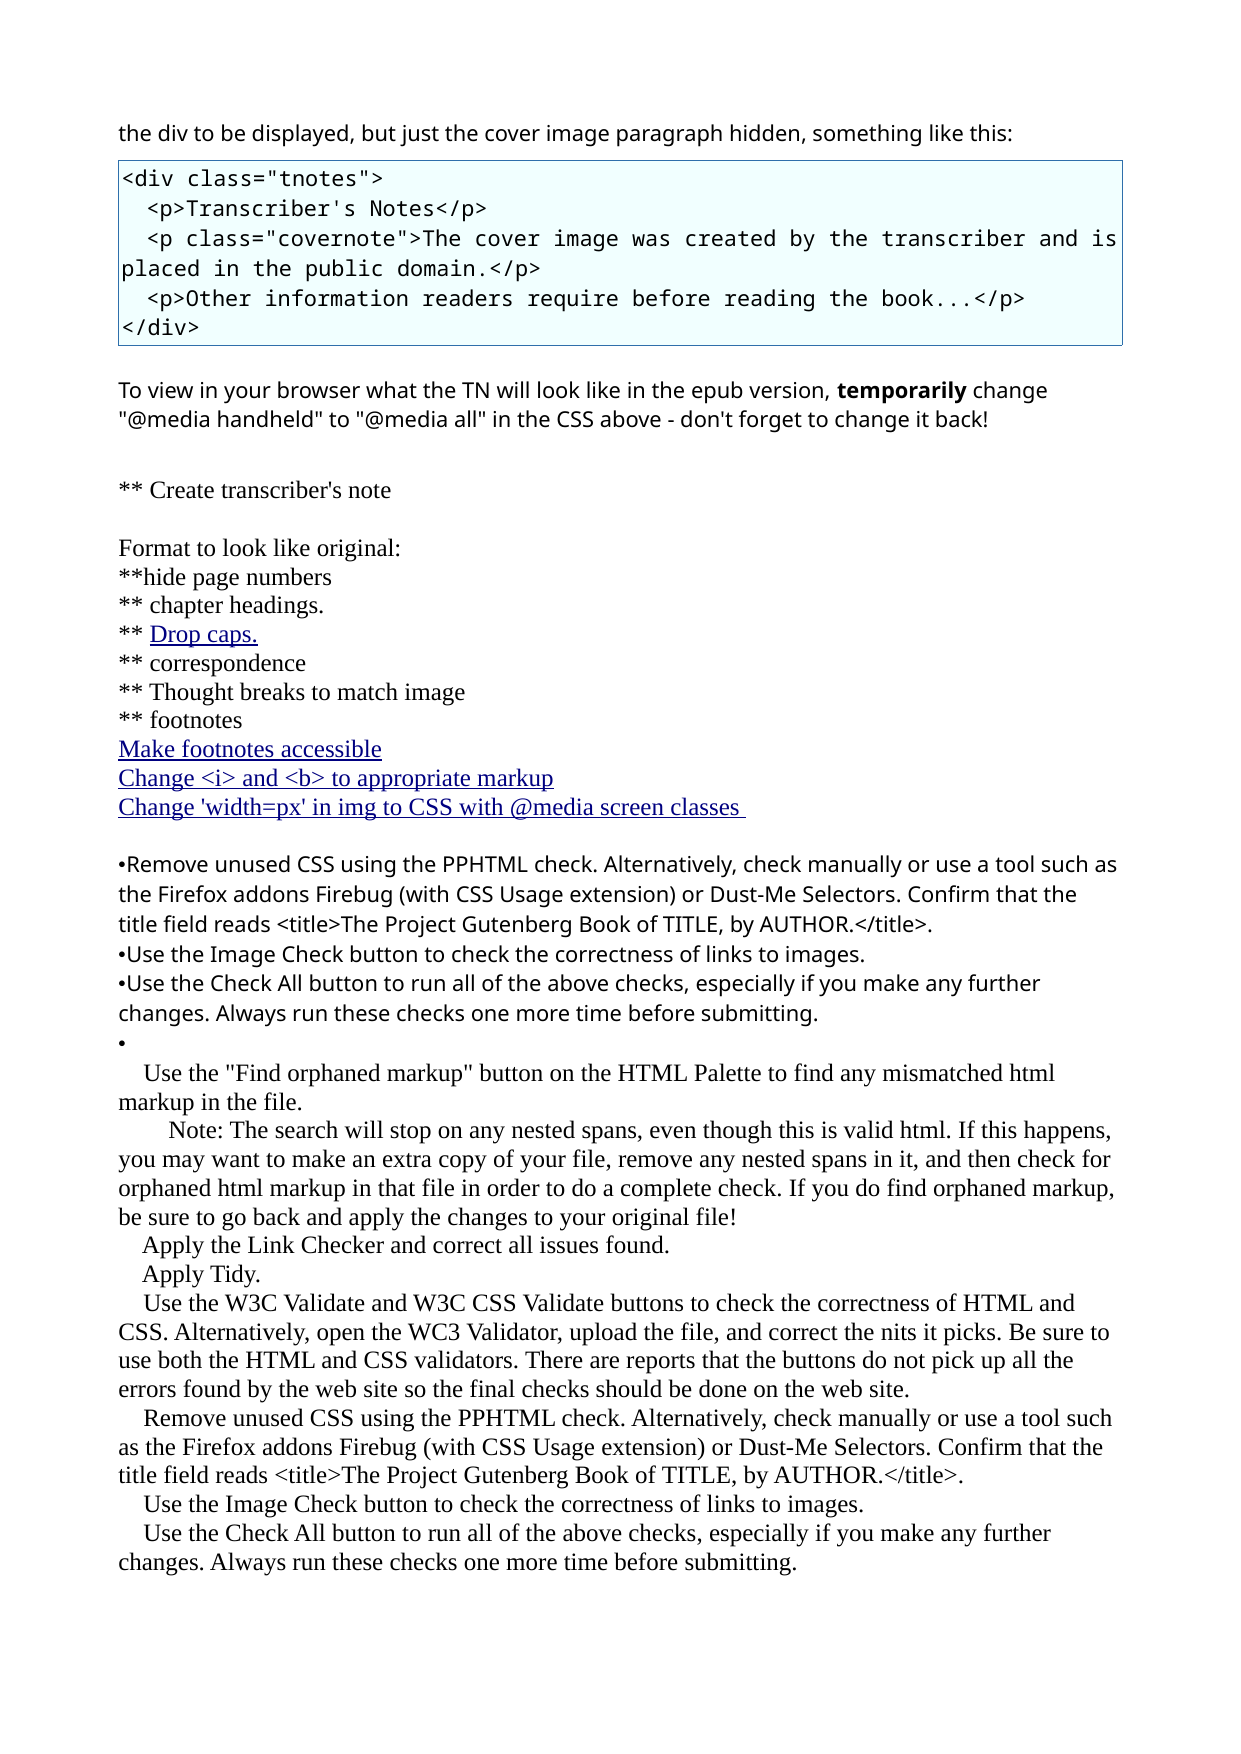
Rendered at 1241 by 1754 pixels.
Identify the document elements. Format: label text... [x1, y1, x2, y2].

text Apply the Link Checker and correct all issues found. [118, 1230, 1122, 1259]
text <p>Other information readers require before reading the book...</p> [119, 279, 1122, 309]
text Make footnotes accessible [118, 734, 1122, 763]
text <p>Transcriber's Notes</p> [119, 190, 1122, 220]
text ** Thought breaks to match image [118, 677, 1122, 706]
list Use the Check All button to run all of the above checks, especially if you make any further changes. Always run these checks one more time before submitting. [118, 968, 1122, 1028]
text **hide page numbers [118, 562, 1122, 591]
list Use the Image Check button to check the correctness of links to images. [118, 939, 1122, 968]
text Change <i> and <b> to appropriate markup [118, 763, 1122, 792]
text Use the Image Check button to check the correctness of links to images. [118, 1489, 1122, 1518]
text Change 'width=px' in img to CSS with @media screen classes [118, 792, 1122, 821]
text <p class="covernote">The cover image was created by the transcriber and is placed in the public domain.</p> [119, 220, 1122, 279]
text <div class="tnotes"> [119, 161, 1122, 190]
text To view in your browser what the TN will look like in the epub version, temporarily change "@media handheld" to "@media all" in the CSS above - don't forget to change it back! [118, 375, 1122, 434]
text Use the W3C Validate and W3C CSS Validate buttons to check the correctness of HTML and CSS. Alternatively, open the WC3 Validator, upload the file, and correct the nits it picks. Be sure to use both the HTML and CSS validators. There are reports that the buttons do not pick up all the errors found by the web site so the final checks should be done on the web site. [118, 1288, 1122, 1403]
text ** Drop caps. [118, 619, 1122, 648]
text Note: The search will stop on any nested spans, even though this is valid html. If this happens, you may want to make an extra copy of your file, remove any nested spans in it, and then check for orphaned html markup in that file in order to do a complete check. If you do find orphaned markup, be sure to go back and apply the changes to your original file! [118, 1115, 1122, 1230]
text ** chapter headings. [118, 591, 1122, 619]
text Use the "Find orphaned markup" button on the HTML Palette to find any mismatched html markup in the file. [118, 1058, 1122, 1115]
text </div> [119, 309, 1122, 345]
text ** Create transcriber's note [118, 476, 1122, 504]
text ** correspondence [118, 648, 1122, 677]
text Use the Check All button to run all of the above checks, especially if you make any further changes. Always run these checks one more time before submitting. [118, 1518, 1122, 1575]
text Apply Tidy. [118, 1259, 1122, 1288]
text ** footnotes [118, 706, 1122, 734]
list Remove unused CSS using the PPHTML check. Alternatively, check manually or use a tool such as the Firefox addons Firebug (with CSS Usage extension) or Dust-Me Selectors. Confirm that the title field reads <title>The Project Gutenberg Book of TITLE, by AUTHOR.</title>. [118, 849, 1122, 939]
text Format to look like original: [118, 533, 1122, 562]
text Remove unused CSS using the PPHTML check. Alternatively, check manually or use a tool such as the Firefox addons Firebug (with CSS Usage extension) or Dust-Me Selectors. Confirm that the title field reads <title>The Project Gutenberg Book of TITLE, by AUTHOR.</title>. [118, 1403, 1122, 1489]
text the div to be displayed, but just the cover image paragraph hidden, something like this: [118, 118, 1122, 148]
